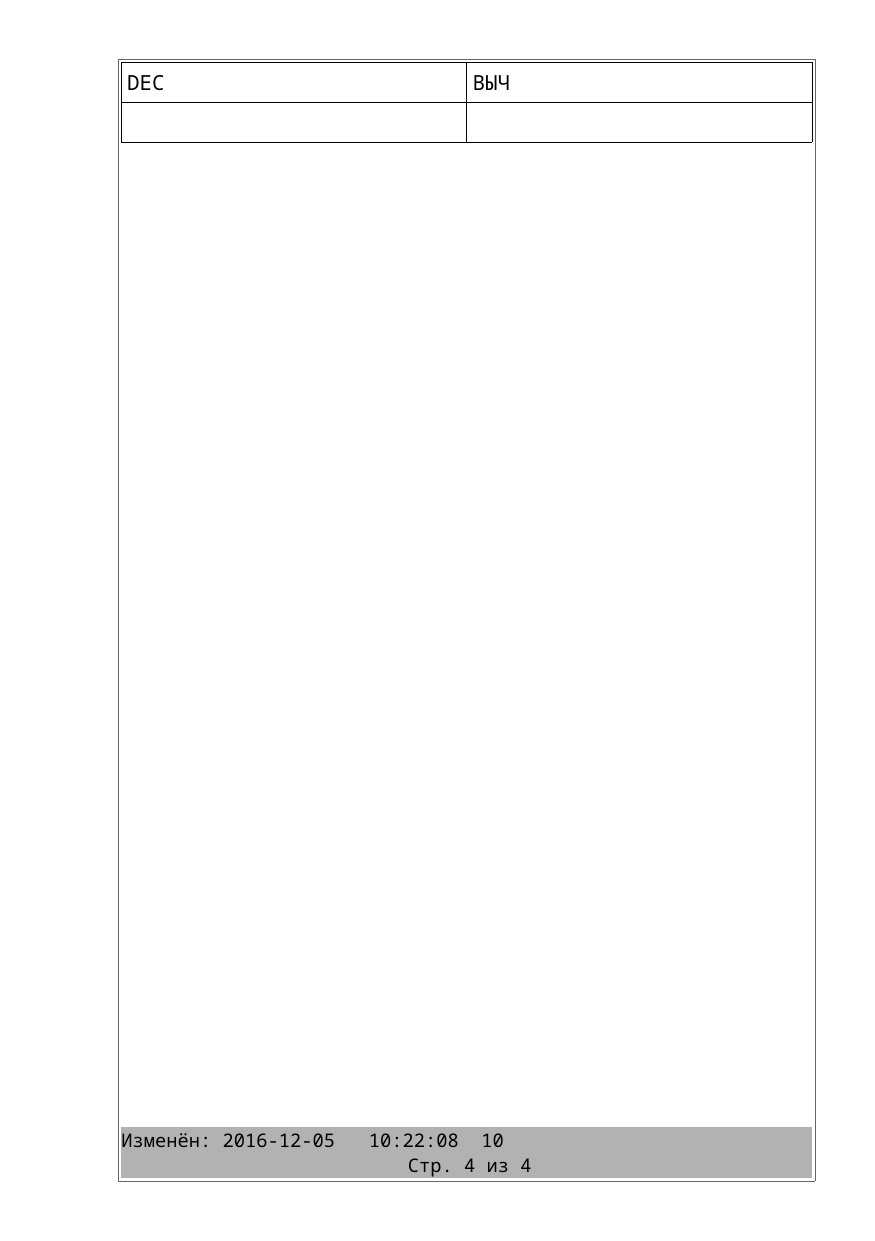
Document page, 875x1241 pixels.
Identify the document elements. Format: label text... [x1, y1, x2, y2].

table_cell [122, 103, 466, 142]
table_cell DEC [122, 63, 466, 102]
table_cell [467, 103, 812, 142]
table_cell ВЫЧ [467, 63, 812, 102]
